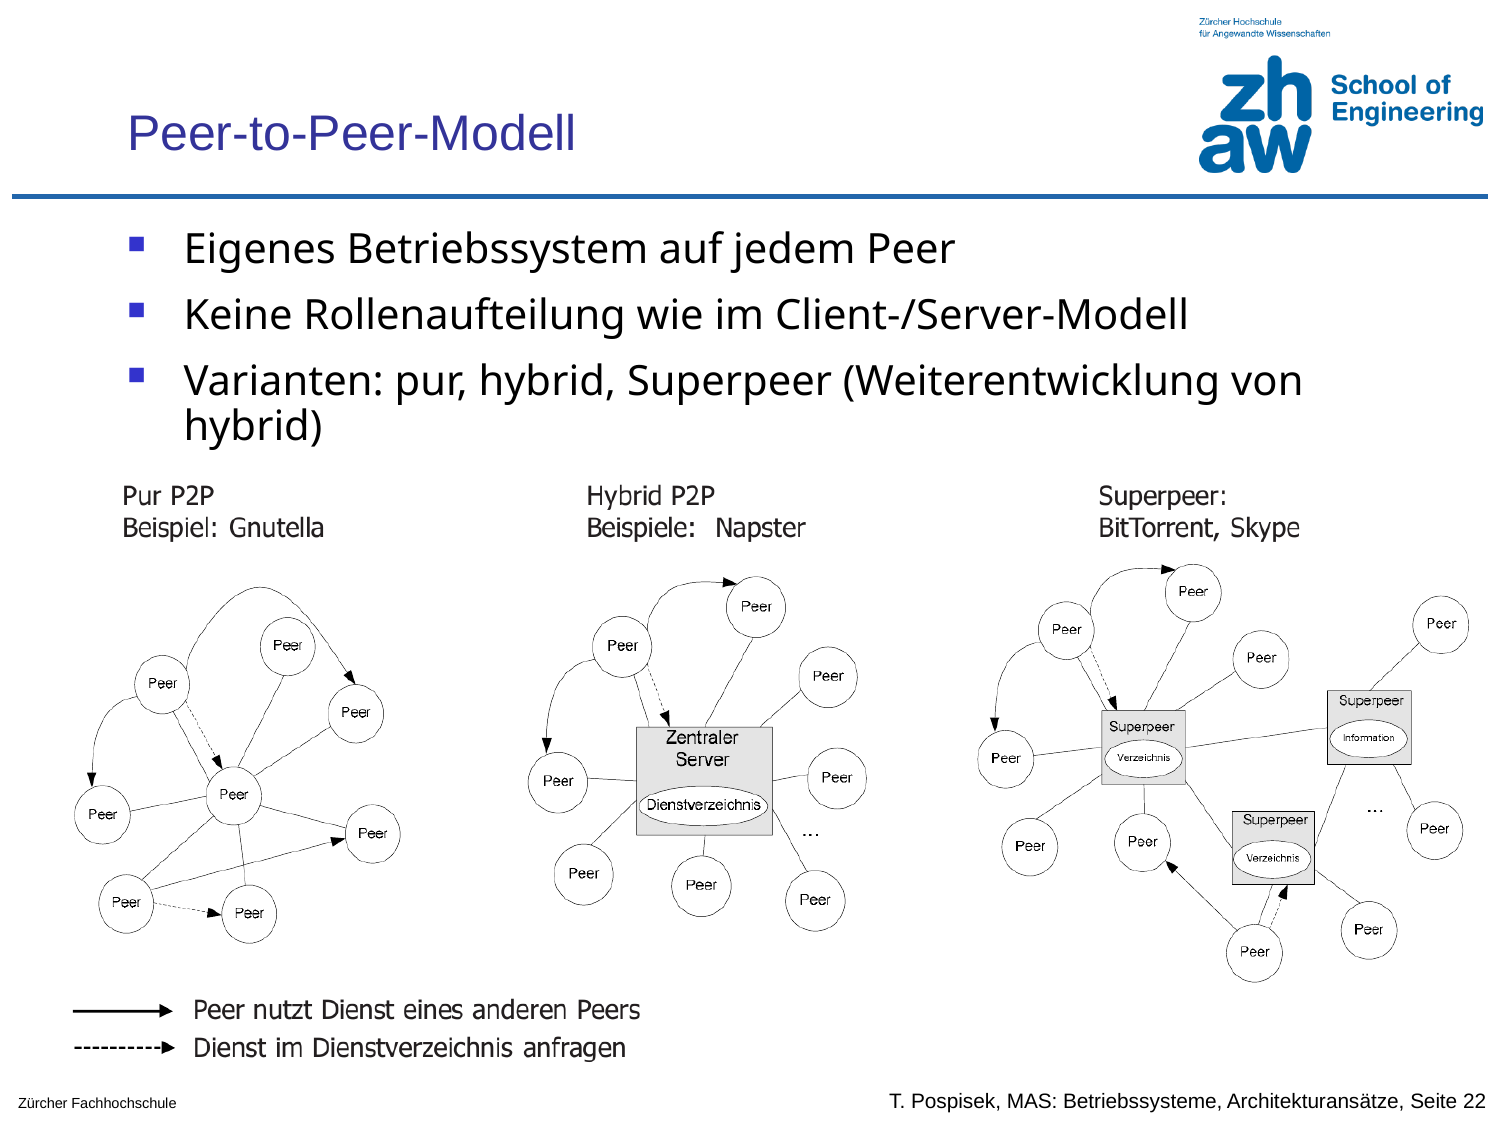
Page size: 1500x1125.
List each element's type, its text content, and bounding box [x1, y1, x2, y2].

picture [1199, 18, 1483, 173]
picture [56, 472, 1477, 1070]
title Peer-to-Peer-Modell [112, 42, 1391, 168]
text_box Eigenes Betriebssystem auf jedem Peer Keine Rollenaufteilung wie im Client-/Server-Modell Varianten: pur, hybrid, Superpeer (Weiterentwicklung von hybrid) [112, 219, 1363, 295]
